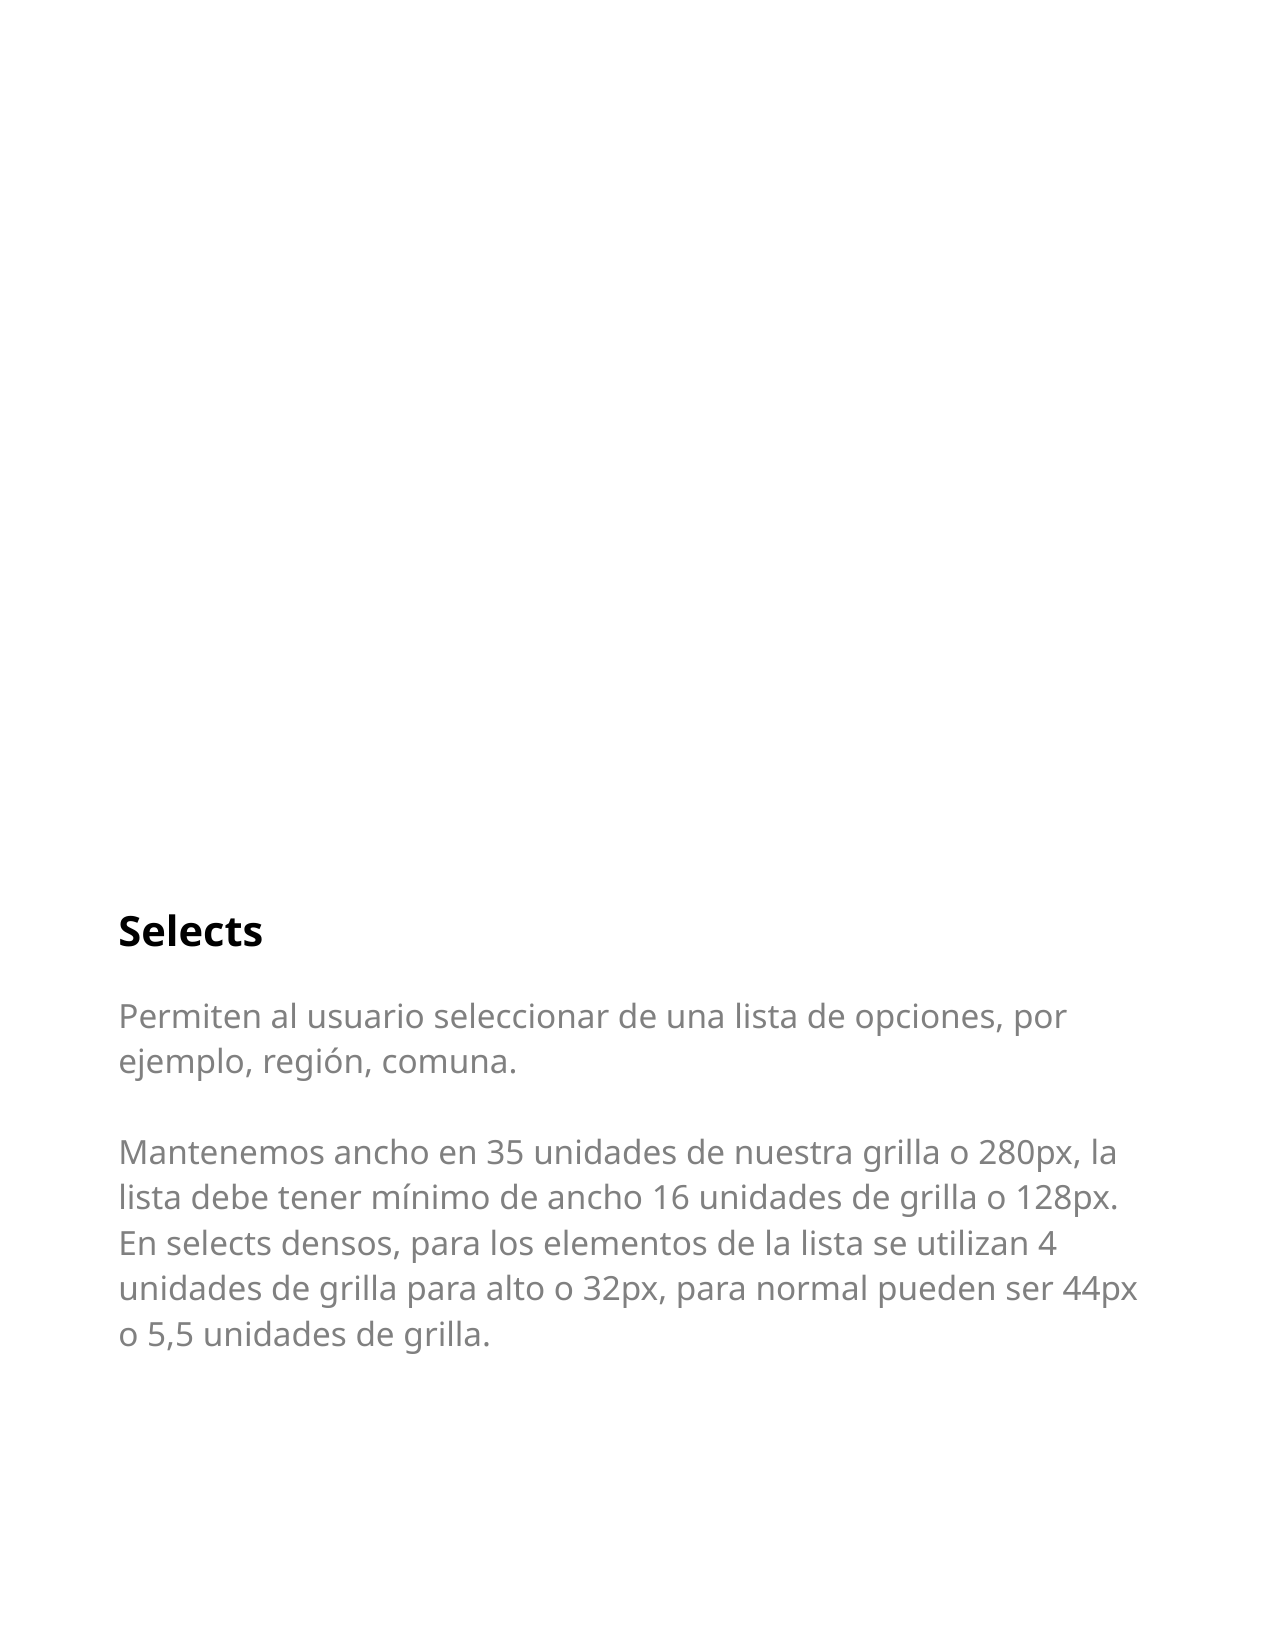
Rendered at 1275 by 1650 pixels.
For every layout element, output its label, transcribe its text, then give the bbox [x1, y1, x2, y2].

text Mantenemos ancho en 35 unidades de nuestra grilla o 280px, la lista debe tener mínimo de ancho 16 unidades de grilla o 128px. En selects densos, para los elementos de la lista se utilizan 4 unidades de grilla para alto o 32px, para normal pueden ser 44px o 5,5 unidades de grilla. [118, 1129, 1157, 1356]
text Permiten al usuario seleccionar de una lista de opciones, por ejemplo, región, comuna. [118, 992, 1157, 1083]
text Selects [118, 902, 1157, 958]
